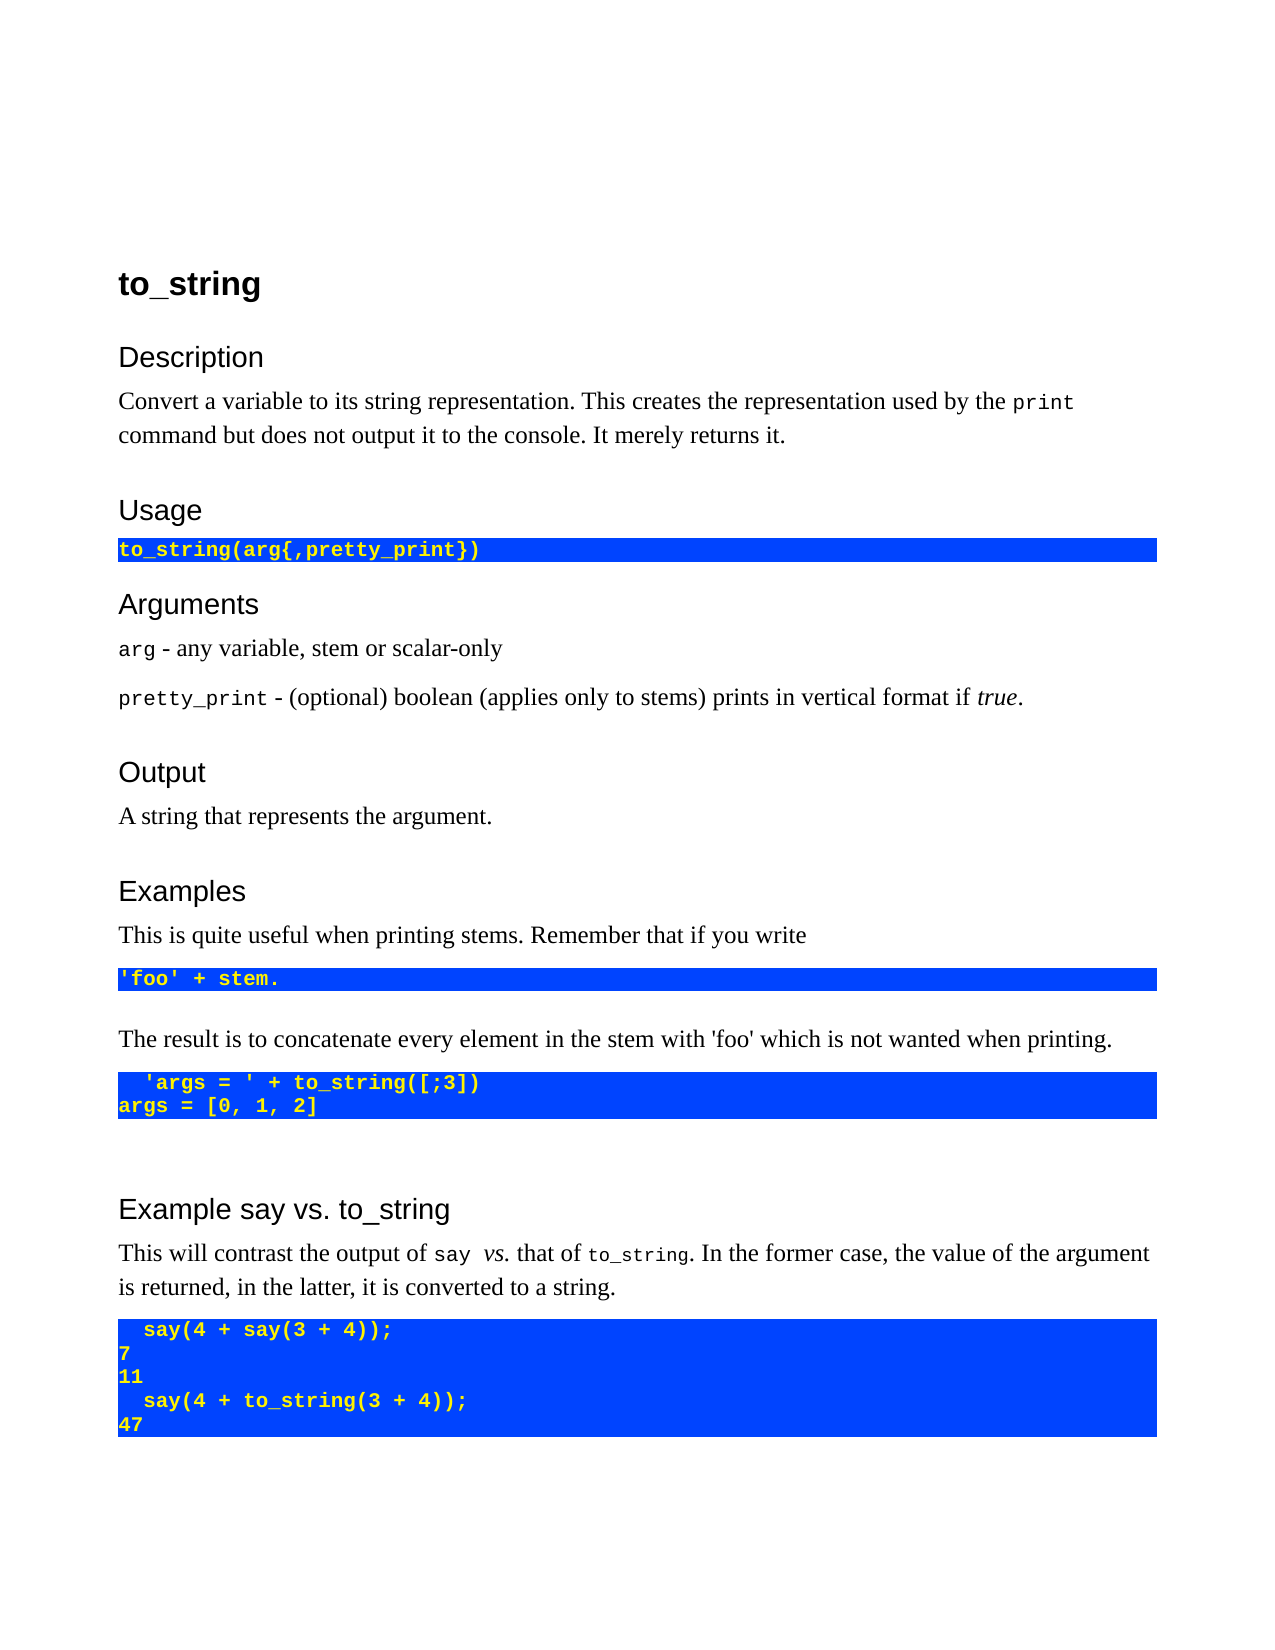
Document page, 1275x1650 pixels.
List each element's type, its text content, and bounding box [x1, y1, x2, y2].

subtitle Example say vs. to_string [118, 1192, 1157, 1225]
text 'foo' + stem. [118, 968, 1157, 991]
text say(4 + say(3 + 4)); [118, 1319, 1157, 1343]
text Convert a variable to its string representation. This creates the representation used by the print command but does not output it to the console. It merely returns it. [118, 386, 1157, 449]
subtitle Examples [118, 874, 1157, 907]
text args = [0, 1, 2] [118, 1096, 1157, 1119]
subtitle Usage [118, 492, 1157, 526]
text pretty_print - (optional) boolean (applies only to stems) prints in vertical format if true. [118, 682, 1157, 711]
text 7 [118, 1343, 1157, 1367]
text 'args = ' + to_string([;3]) [118, 1072, 1157, 1096]
text 11 [118, 1367, 1157, 1390]
text say(4 + to_string(3 + 4)); [118, 1390, 1157, 1414]
text This will contrast the output of say vs. that of to_string. In the former case, the value of the argument is returned, in the latter, it is converted to a string. [118, 1238, 1157, 1300]
text This is quite useful when printing stems. Remember that if you write [118, 920, 1157, 949]
text to_string(arg{,pretty_print}) [118, 538, 1157, 562]
text 47 [118, 1414, 1157, 1437]
subtitle Description [118, 340, 1157, 373]
text arg - any variable, stem or scalar-only [118, 633, 1157, 663]
text A string that represents the argument. [118, 801, 1157, 830]
subtitle Output [118, 755, 1157, 789]
text The result is to concatenate every element in the stem with 'foo' which is not wanted when printing. [118, 991, 1157, 1053]
subtitle Arguments [118, 587, 1157, 621]
subtitle to_string [118, 187, 1157, 302]
